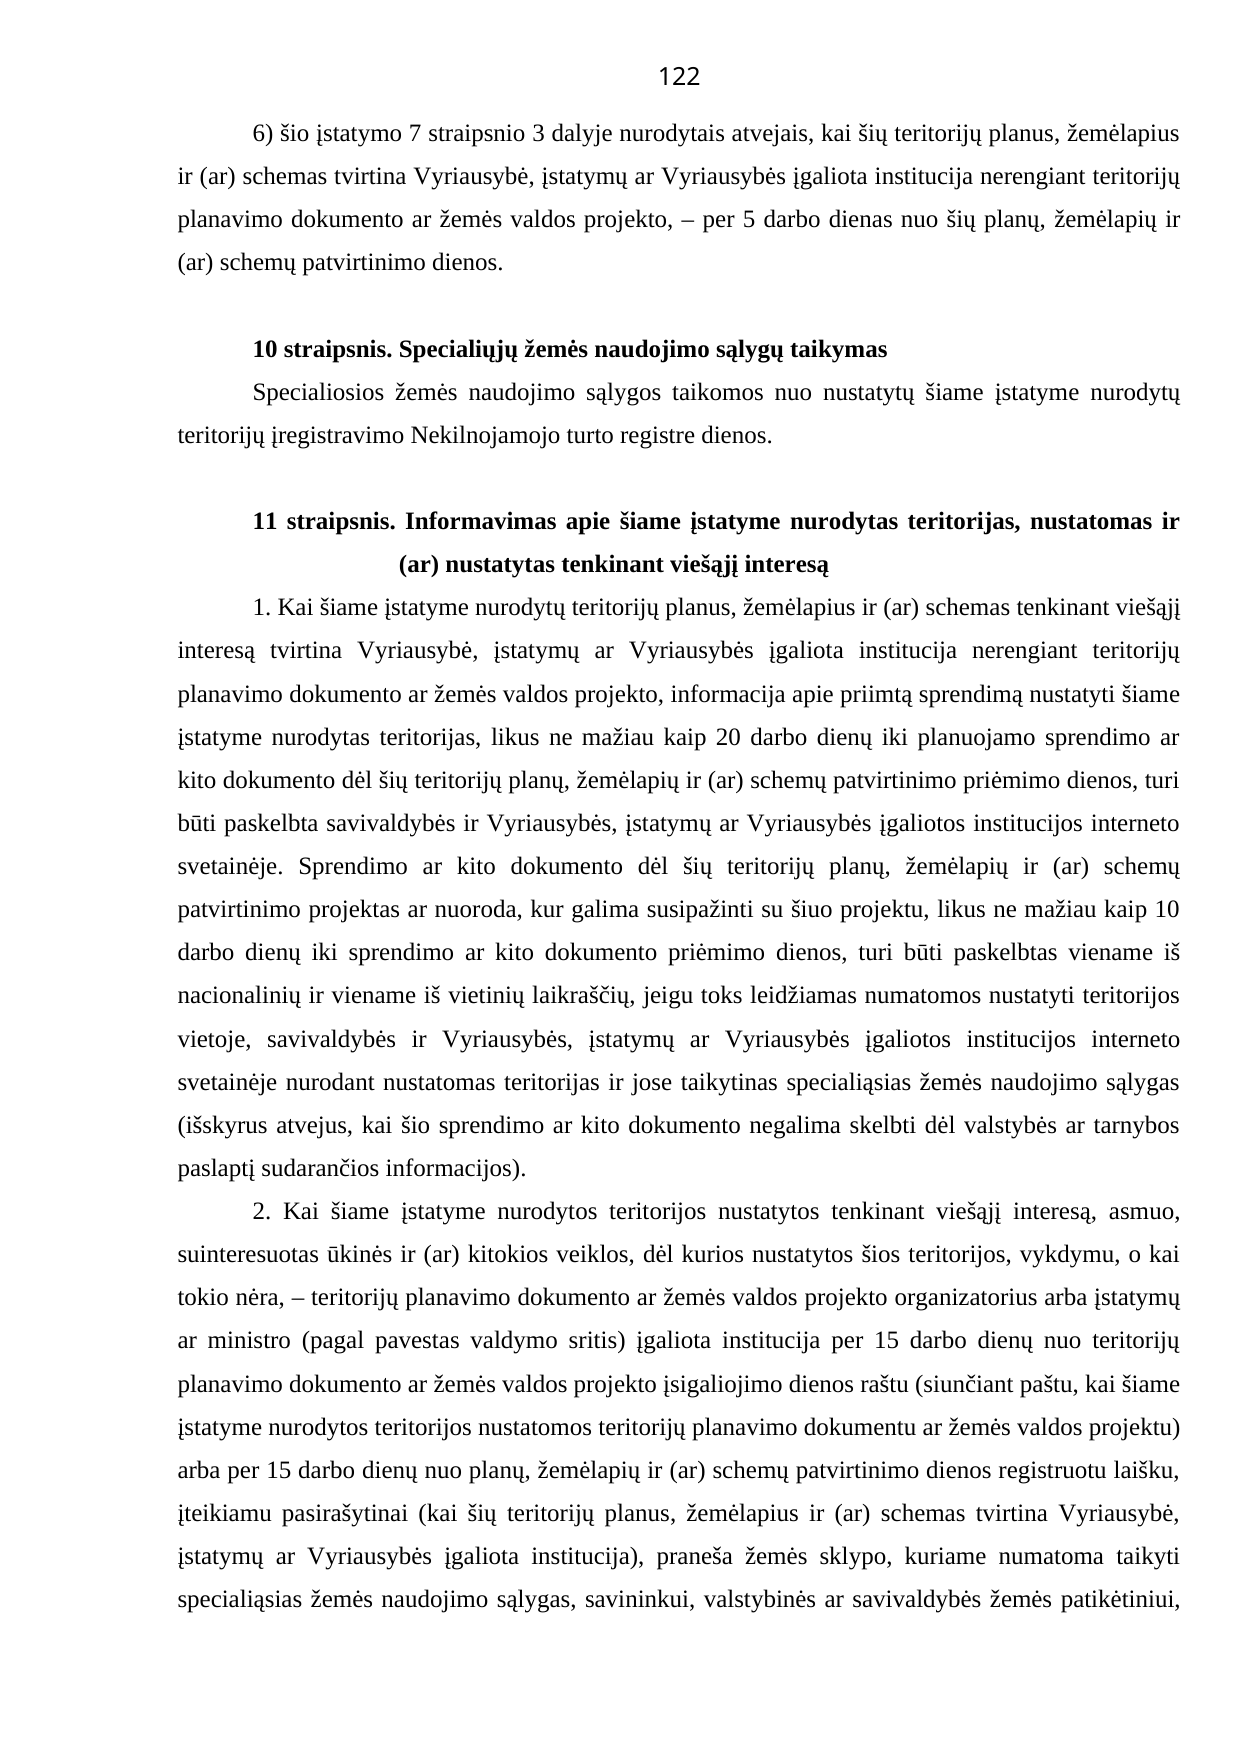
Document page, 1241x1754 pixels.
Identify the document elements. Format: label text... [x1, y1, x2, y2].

text 11 straipsnis. Informavimas apie šiame įstatyme nurodytas teritorijas, nustatomas ir (ar) nustatytas tenkinant viešąjį interesą [252, 506, 1181, 578]
text Specialiosios žemės naudojimo sąlygos taikomos nuo nustatytų šiame įstatyme nurodytų teritorijų įregistravimo Nekilnojamojo turto registre dienos. [177, 377, 1181, 449]
text 1. Kai šiame įstatyme nurodytų teritorijų planus, žemėlapius ir (ar) schemas tenkinant viešąjį interesą tvirtina Vyriausybė, įstatymų ar Vyriausybės įgaliota institucija nerengiant teritorijų planavimo dokumento ar žemės valdos projekto, informacija apie priimtą sprendimą nustatyti šiame įstatyme nurodytas teritorijas, likus ne mažiau kaip 20 darbo dienų iki planuojamo sprendimo ar kito dokumento dėl šių teritorijų planų, žemėlapių ir (ar) schemų patvirtinimo priėmimo dienos, turi būti paskelbta savivaldybės ir Vyriausybės, įstatymų ar Vyriausybės įgaliotos institucijos interneto svetainėje. Sprendimo ar kito dokumento dėl šių teritorijų planų, žemėlapių ir (ar) schemų patvirtinimo projektas ar nuoroda, kur galima susipažinti su šiuo projektu, likus ne mažiau kaip 10 darbo dienų iki sprendimo ar kito dokumento priėmimo dienos, turi būti paskelbtas viename iš nacionalinių ir viename iš vietinių laikraščių, jeigu toks leidžiamas numatomos nustatyti teritorijos vietoje, savivaldybės ir Vyriausybės, įstatymų ar Vyriausybės įgaliotos institucijos interneto svetainėje nurodant nustatomas teritorijas ir jose taikytinas specialiąsias žemės naudojimo sąlygas (išskyrus atvejus, kai šio sprendimo ar kito dokumento negalima skelbti dėl valstybės ar tarnybos paslaptį sudarančios informacijos). [177, 592, 1181, 1182]
text 2. Kai šiame įstatyme nurodytos teritorijos nustatytos tenkinant viešąjį interesą, asmuo, suinteresuotas ūkinės ir (ar) kitokios veiklos, dėl kurios nustatytos šios teritorijos, vykdymu, o kai tokio nėra, – teritorijų planavimo dokumento ar žemės valdos projekto organizatorius arba įstatymų ar ministro (pagal pavestas valdymo sritis) įgaliota institucija per 15 darbo dienų nuo teritorijų planavimo dokumento ar žemės valdos projekto įsigaliojimo dienos raštu (siunčiant paštu, kai šiame įstatyme nurodytos teritorijos nustatomos teritorijų planavimo dokumentu ar žemės valdos projektu) arba per 15 darbo dienų nuo planų, žemėlapių ir (ar) schemų patvirtinimo dienos registruotu laišku, įteikiamu pasirašytinai (kai šių teritorijų planus, žemėlapius ir (ar) schemas tvirtina Vyriausybė, įstatymų ar Vyriausybės įgaliota institucija), praneša žemės sklypo, kuriame numatoma taikyti specialiąsias žemės naudojimo sąlygas, savininkui, valstybinės ar savivaldybės žemės patikėtiniui, [177, 1196, 1181, 1613]
text 6) šio įstatymo 7 straipsnio 3 dalyje nurodytais atvejais, kai šių teritorijų planus, žemėlapius ir (ar) schemas tvirtina Vyriausybė, įstatymų ar Vyriausybės įgaliota institucija nerengiant teritorijų planavimo dokumento ar žemės valdos projekto, – per 5 darbo dienas nuo šių planų, žemėlapių ir (ar) schemų patvirtinimo dienos. [177, 118, 1181, 276]
text 10 straipsnis. Specialiųjų žemės naudojimo sąlygų taikymas [177, 334, 1181, 362]
